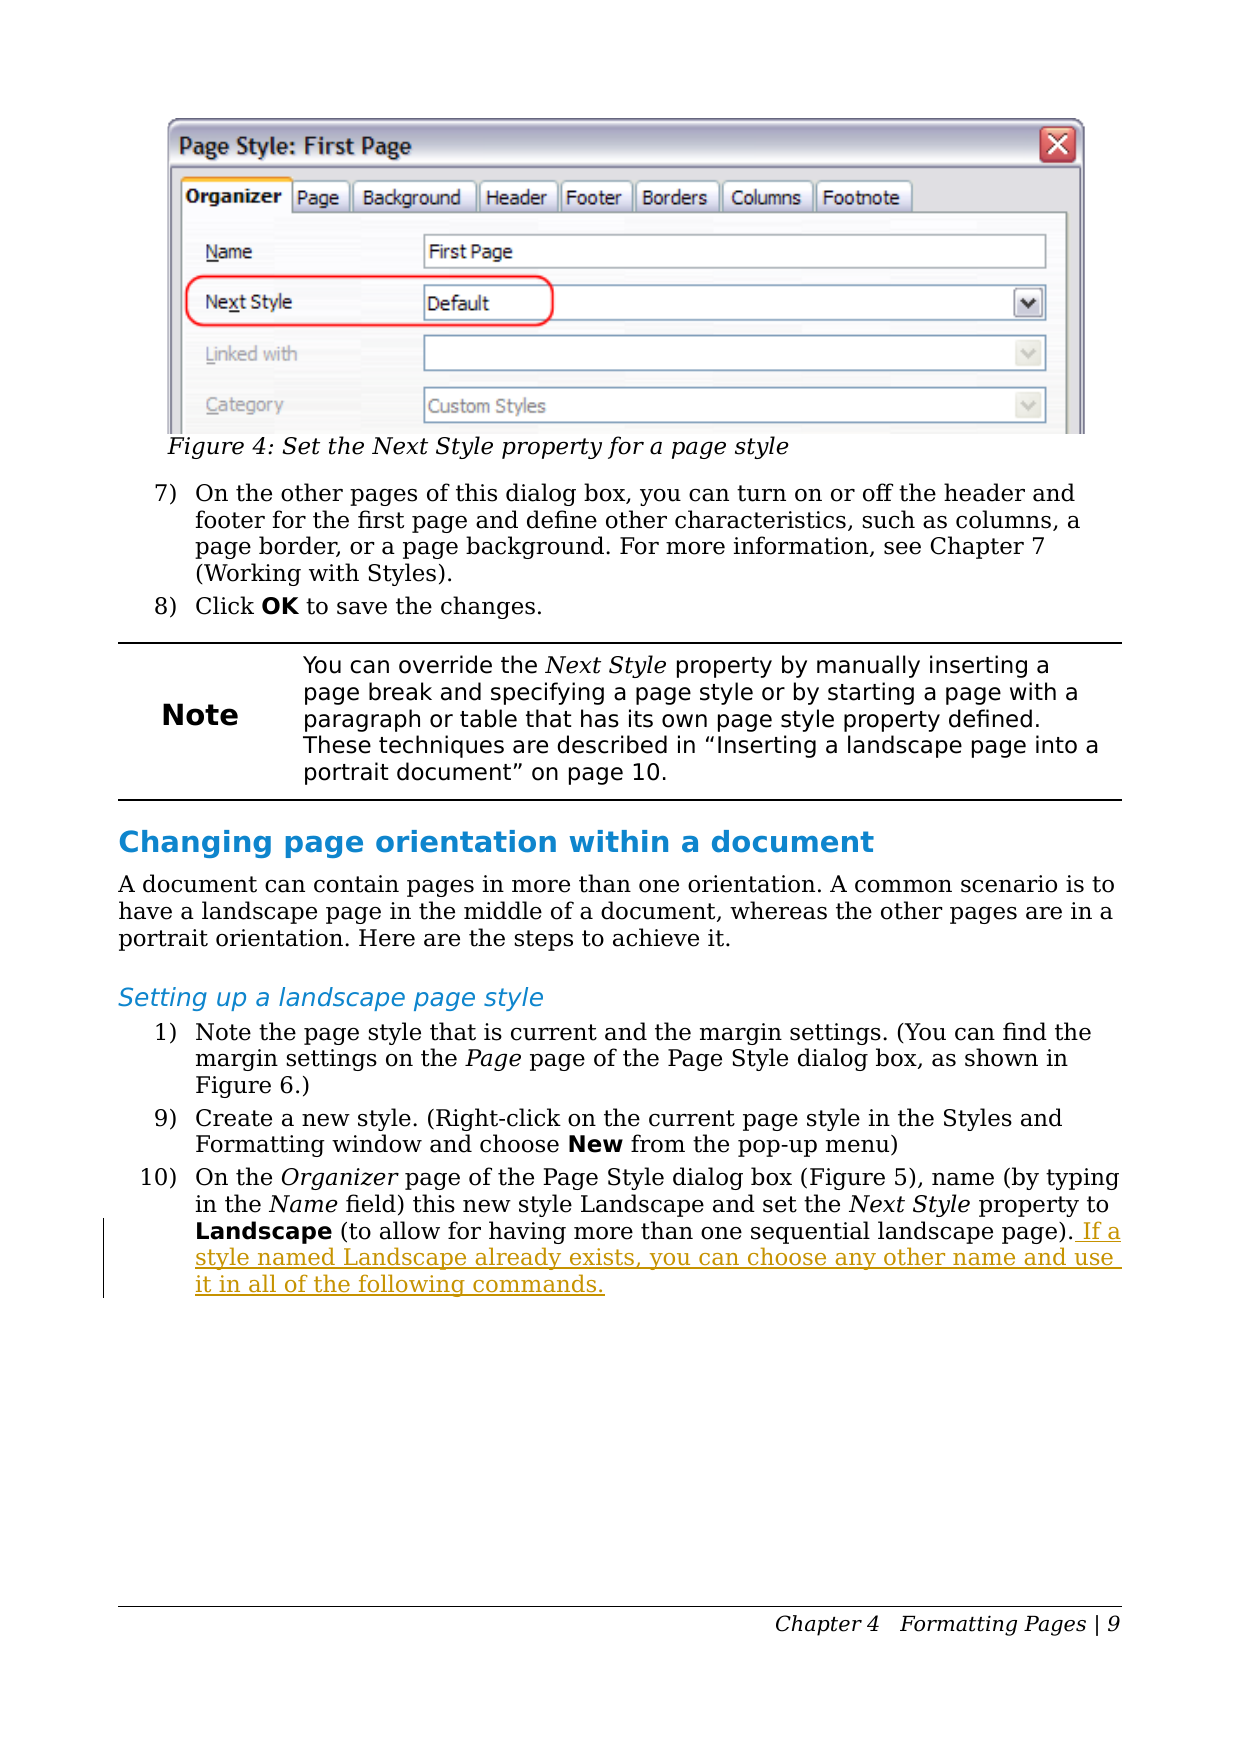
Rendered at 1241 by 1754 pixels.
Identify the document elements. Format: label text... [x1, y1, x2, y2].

list Note the page style that is current and the margin settings. (You can find the margin settings on the Page page of the Page Style dialog box, as shown in Figure 6.) [177, 1019, 1122, 1099]
picture [167, 118, 1085, 434]
subtitle Changing page orientation within a document [118, 825, 1122, 859]
list Click OK to save the changes. [177, 593, 1122, 620]
text A document can contain pages in more than one orientation. A common scenario is to have a landscape page in the middle of a document, whereas the other pages are in a portrait orientation. Here are the steps to achieve it. [118, 872, 1122, 952]
list On the Organizer page of the Page Style dialog box (Figure 5), name (by typing in the Name field) this new style Landscape and set the Next Style property to Landscape (to allow for having more than one sequential landscape page). If a style named Landscape already exists, you can choose any other name and use it in all of the following commands. [177, 1164, 1122, 1298]
table_header Note [118, 644, 281, 799]
text Figure 4: Set the Next Style property for a page style [168, 434, 1084, 460]
list On the other pages of this dialog box, you can turn on or off the header and footer for the first page and define other characteristics, such as columns, a page border, or a page background. For more information, see Chapter 7 (Working with Styles). [177, 480, 1122, 587]
subtitle Setting up a landscape page style [118, 983, 1122, 1012]
list Create a new style. (Right-click on the current page style in the Styles and Formatting window and choose New from the pop-up menu) [177, 1105, 1122, 1158]
table_header You can override the Next Style property by manually inserting a page break and specifying a page style or by starting a page with a paragraph or table that has its own page style property defined. These techniques are described in “Inserting a landscape page into a portrait document” on page 10. [281, 644, 1122, 799]
